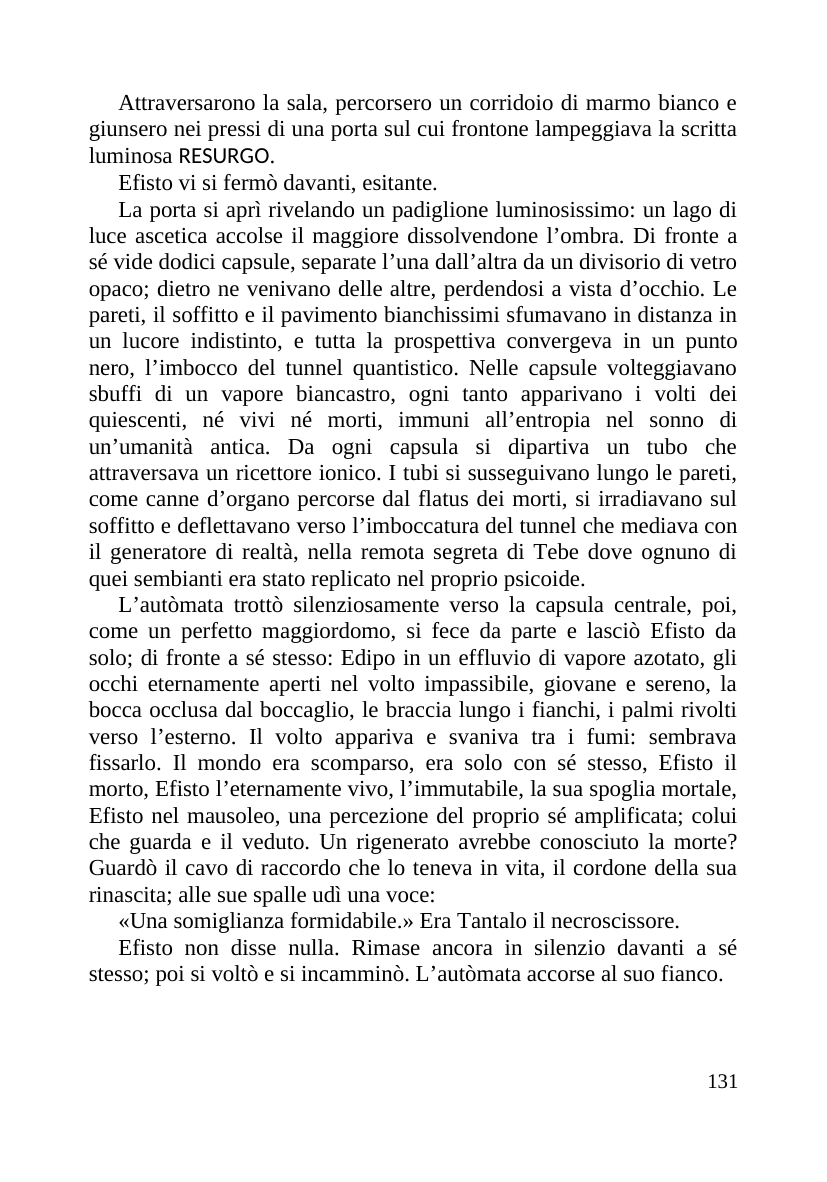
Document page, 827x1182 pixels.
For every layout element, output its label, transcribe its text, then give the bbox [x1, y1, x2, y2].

text Efisto non disse nulla. Rimase ancora in silenzio davanti a sé stesso; poi si voltò e si incamminò. L’autòmata accorse al suo fianco. [88, 933, 738, 986]
text «Una somiglianza formidabile.» Era Tantalo il necroscissore. [88, 907, 738, 933]
text Efisto vi si fermò davanti, esitante. [88, 169, 738, 196]
text Attraversarono la sala, percorsero un corridoio di marmo bianco e giunsero nei pressi di una porta sul cui frontone lampeggiava la scritta luminosa RESURGO. [88, 88, 738, 169]
text La porta si aprì rivelando un padiglione luminosissimo: un lago di luce ascetica accolse il maggiore dissolvendone l’ombra. Di fronte a sé vide dodici capsule, separate l’una dall’altra da un divisorio di vetro opaco; dietro ne venivano delle altre, perdendosi a vista d’occhio. Le pareti, il soffitto e il pavimento bianchissimi sfumavano in distanza in un lucore indistinto, e tutta la prospettiva convergeva in un punto nero, l’imbocco del tunnel quantistico. Nelle capsule volteggiavano sbuffi di un vapore biancastro, ogni tanto apparivano i volti dei quiescenti, né vivi né morti, immuni all’entropia nel sonno di un’umanità antica. Da ogni capsula si dipartiva un tubo che attraversava un ricettore ionico. I tubi si susseguivano lungo le pareti, come canne d’organo percorse dal flatus dei morti, si irradiavano sul soffitto e deflettavano verso l’imboccatura del tunnel che mediava con il generatore di realtà, nella remota segreta di Tebe dove ognuno di quei sembianti era stato replicato nel proprio psicoide. [88, 196, 738, 591]
text L’autòmata trottò silenziosamente verso la capsula centrale, poi, come un perfetto maggiordomo, si fece da parte e lasciò Efisto da solo; di fronte a sé stesso: Edipo in un effluvio di vapore azotato, gli occhi eternamente aperti nel volto impassibile, giovane e sereno, la bocca occlusa dal boccaglio, le braccia lungo i fianchi, i palmi rivolti verso l’esterno. Il volto appariva e svaniva tra i fumi: sembrava fissarlo. Il mondo era scomparso, era solo con sé stesso, Efisto il morto, Efisto l’eternamente vivo, l’immutabile, la sua spoglia mortale, Efisto nel mausoleo, una percezione del proprio sé amplificata; colui che guarda e il veduto. Un rigenerato avrebbe conosciuto la morte? Guardò il cavo di raccordo che lo teneva in vita, il cordone della sua rinascita; alle sue spalle udì una voce: [88, 591, 738, 907]
